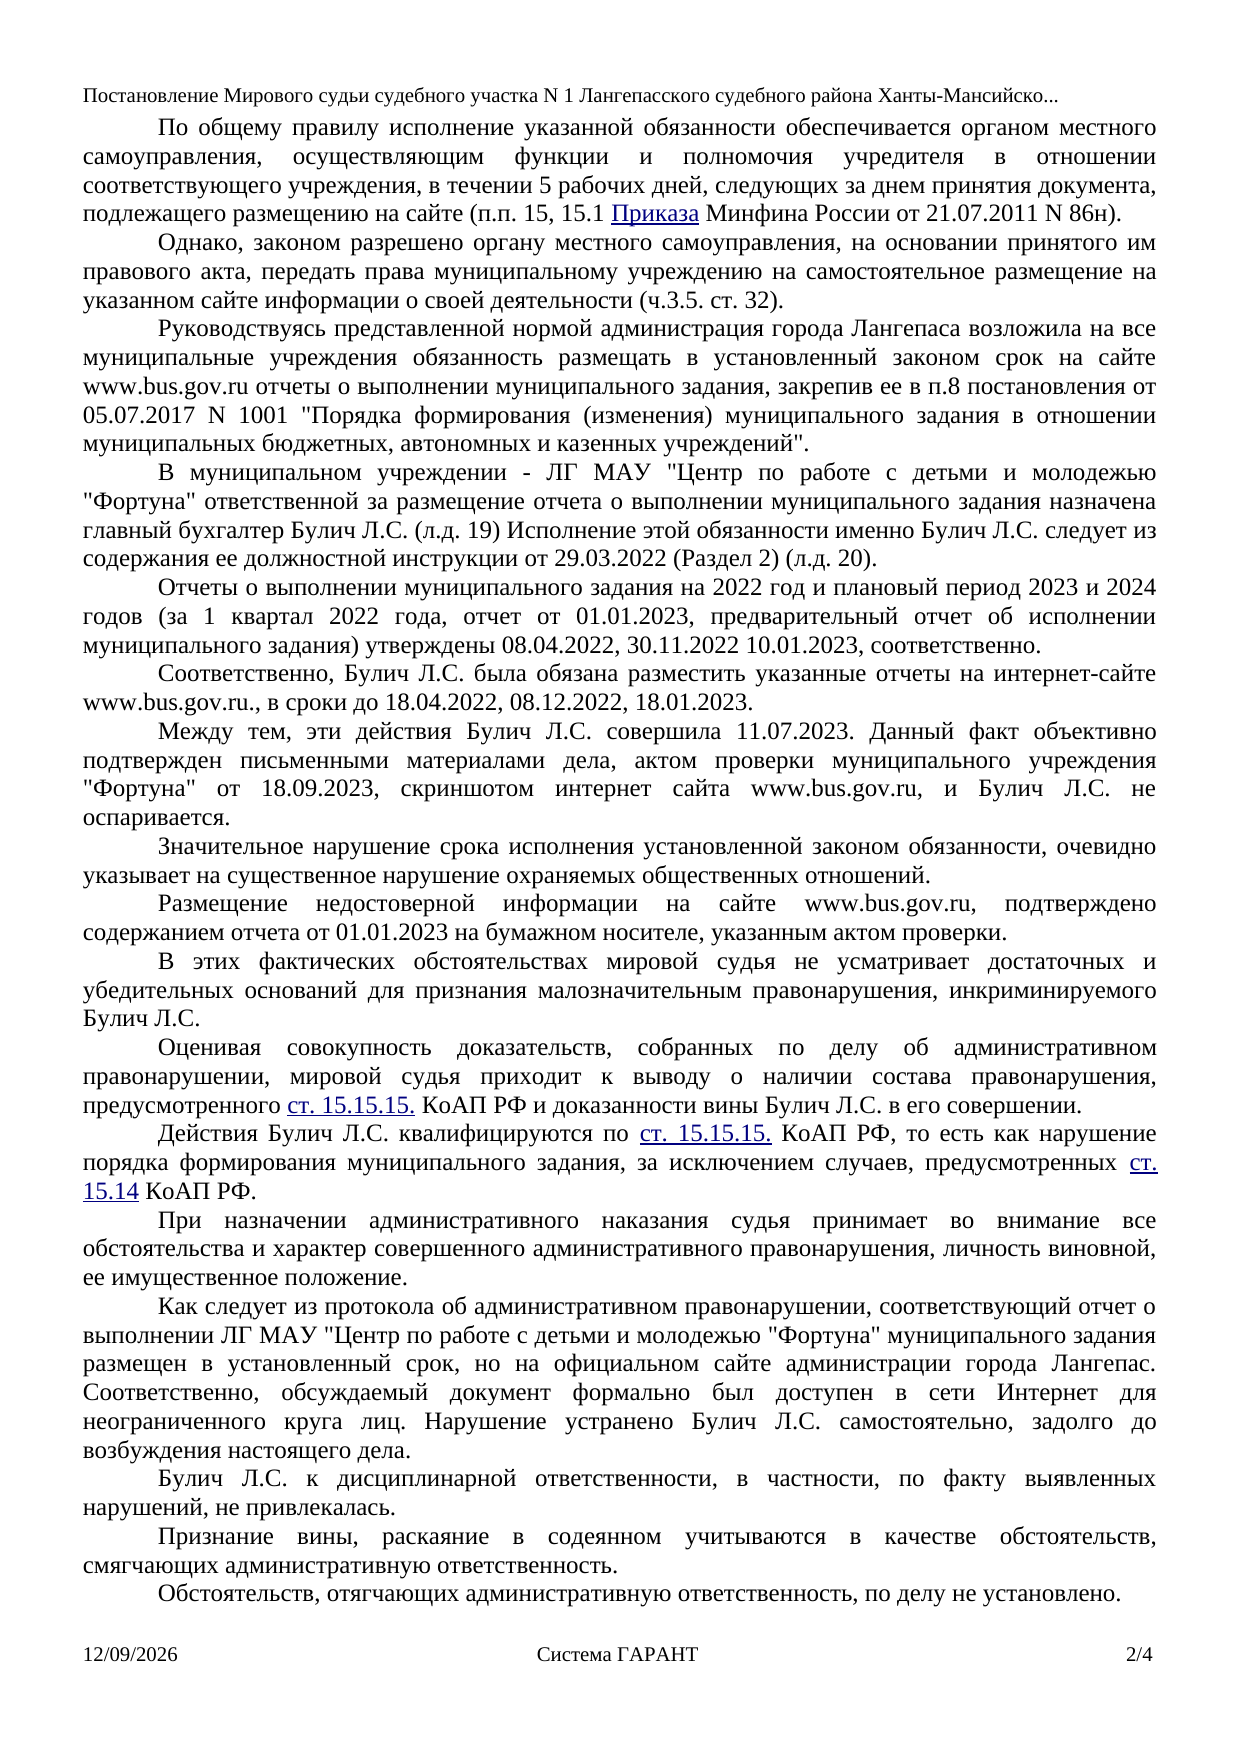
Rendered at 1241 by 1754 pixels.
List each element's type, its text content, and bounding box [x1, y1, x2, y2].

text Отчеты о выполнении муниципального задания на 2022 год и плановый период 2023 и 2024 годов (за 1 квартал 2022 года, отчет от 01.01.2023, предварительный отчет об исполнении муниципального задания) утверждены 08.04.2022, 30.11.2022 10.01.2023, соответственно. [83, 572, 1157, 658]
text Соответственно, Булич Л.С. была обязана разместить указанные отчеты на интернет-сайте www.bus.gov.ru., в сроки до 18.04.2022, 08.12.2022, 18.01.2023. [83, 658, 1157, 716]
text Признание вины, раскаяние в содеянном учитываются в качестве обстоятельств, смягчающих административную ответственность. [83, 1521, 1157, 1578]
text Булич Л.С. к дисциплинарной ответственности, в частности, по факту выявленных нарушений, не привлекалась. [83, 1463, 1157, 1521]
text Размещение недостоверной информации на сайте www.bus.gov.ru, подтверждено содержанием отчета от 01.01.2023 на бумажном носителе, указанным актом проверки. [83, 888, 1157, 946]
text Между тем, эти действия Булич Л.С. совершила 11.07.2023. Данный факт объективно подтвержден письменными материалами дела, актом проверки муниципального учреждения "Фортуна" от 18.09.2023, скриншотом интернет сайта www.bus.gov.ru, и Булич Л.С. не оспаривается. [83, 716, 1157, 831]
text Оценивая совокупность доказательств, собранных по делу об административном правонарушении, мировой судья приходит к выводу о наличии состава правонарушения, предусмотренного ст. 15.15.15. КоАП РФ и доказанности вины Булич Л.С. в его совершении. [83, 1032, 1157, 1118]
text Обстоятельств, отягчающих административную ответственность, по делу не установлено. [83, 1578, 1157, 1607]
text При назначении административного наказания судья принимает во внимание все обстоятельства и характер совершенного административного правонарушения, личность виновной, ее имущественное положение. [83, 1205, 1157, 1291]
text Однако, законом разрешено органу местного самоуправления, на основании принятого им правового акта, передать права муниципальному учреждению на самостоятельное размещение на указанном сайте информации о своей деятельности (ч.3.5. ст. 32). [83, 227, 1157, 313]
text Значительное нарушение срока исполнения установленной законом обязанности, очевидно указывает на существенное нарушение охраняемых общественных отношений. [83, 831, 1157, 888]
text В этих фактических обстоятельствах мировой судья не усматривает достаточных и убедительных оснований для признания малозначительным правонарушения, инкриминируемого Булич Л.С. [83, 946, 1157, 1032]
text В муниципальном учреждении - ЛГ МАУ "Центр по работе с детьми и молодежью "Фортуна" ответственной за размещение отчета о выполнении муниципального задания назначена главный бухгалтер Булич Л.С. (л.д. 19) Исполнение этой обязанности именно Булич Л.С. следует из содержания ее должностной инструкции от 29.03.2022 (Раздел 2) (л.д. 20). [83, 457, 1157, 572]
text Как следует из протокола об административном правонарушении, соответствующий отчет о выполнении ЛГ МАУ "Центр по работе с детьми и молодежью "Фортуна" муниципального задания размещен в установленный срок, но на официальном сайте администрации города Лангепас. Соответственно, обсуждаемый документ формально был доступен в сети Интернет для неограниченного круга лиц. Нарушение устранено Булич Л.С. самостоятельно, задолго до возбуждения настоящего дела. [83, 1291, 1157, 1463]
text По общему правилу исполнение указанной обязанности обеспечивается органом местного самоуправления, осуществляющим функции и полномочия учредителя в отношении соответствующего учреждения, в течении 5 рабочих дней, следующих за днем принятия документа, подлежащего размещению на сайте (п.п. 15, 15.1 Приказа Минфина России от 21.07.2011 N 86н). [83, 112, 1157, 227]
text Руководствуясь представленной нормой администрация города Лангепаса возложила на все муниципальные учреждения обязанность размещать в установленный законом срок на сайте www.bus.gov.ru отчеты о выполнении муниципального задания, закрепив ее в п.8 постановления от 05.07.2017 N 1001 "Порядка формирования (изменения) муниципального задания в отношении муниципальных бюджетных, автономных и казенных учреждений". [83, 313, 1157, 457]
text Действия Булич Л.С. квалифицируются по ст. 15.15.15. КоАП РФ, то есть как нарушение порядка формирования муниципального задания, за исключением случаев, предусмотренных ст. 15.14 КоАП РФ. [83, 1118, 1157, 1205]
